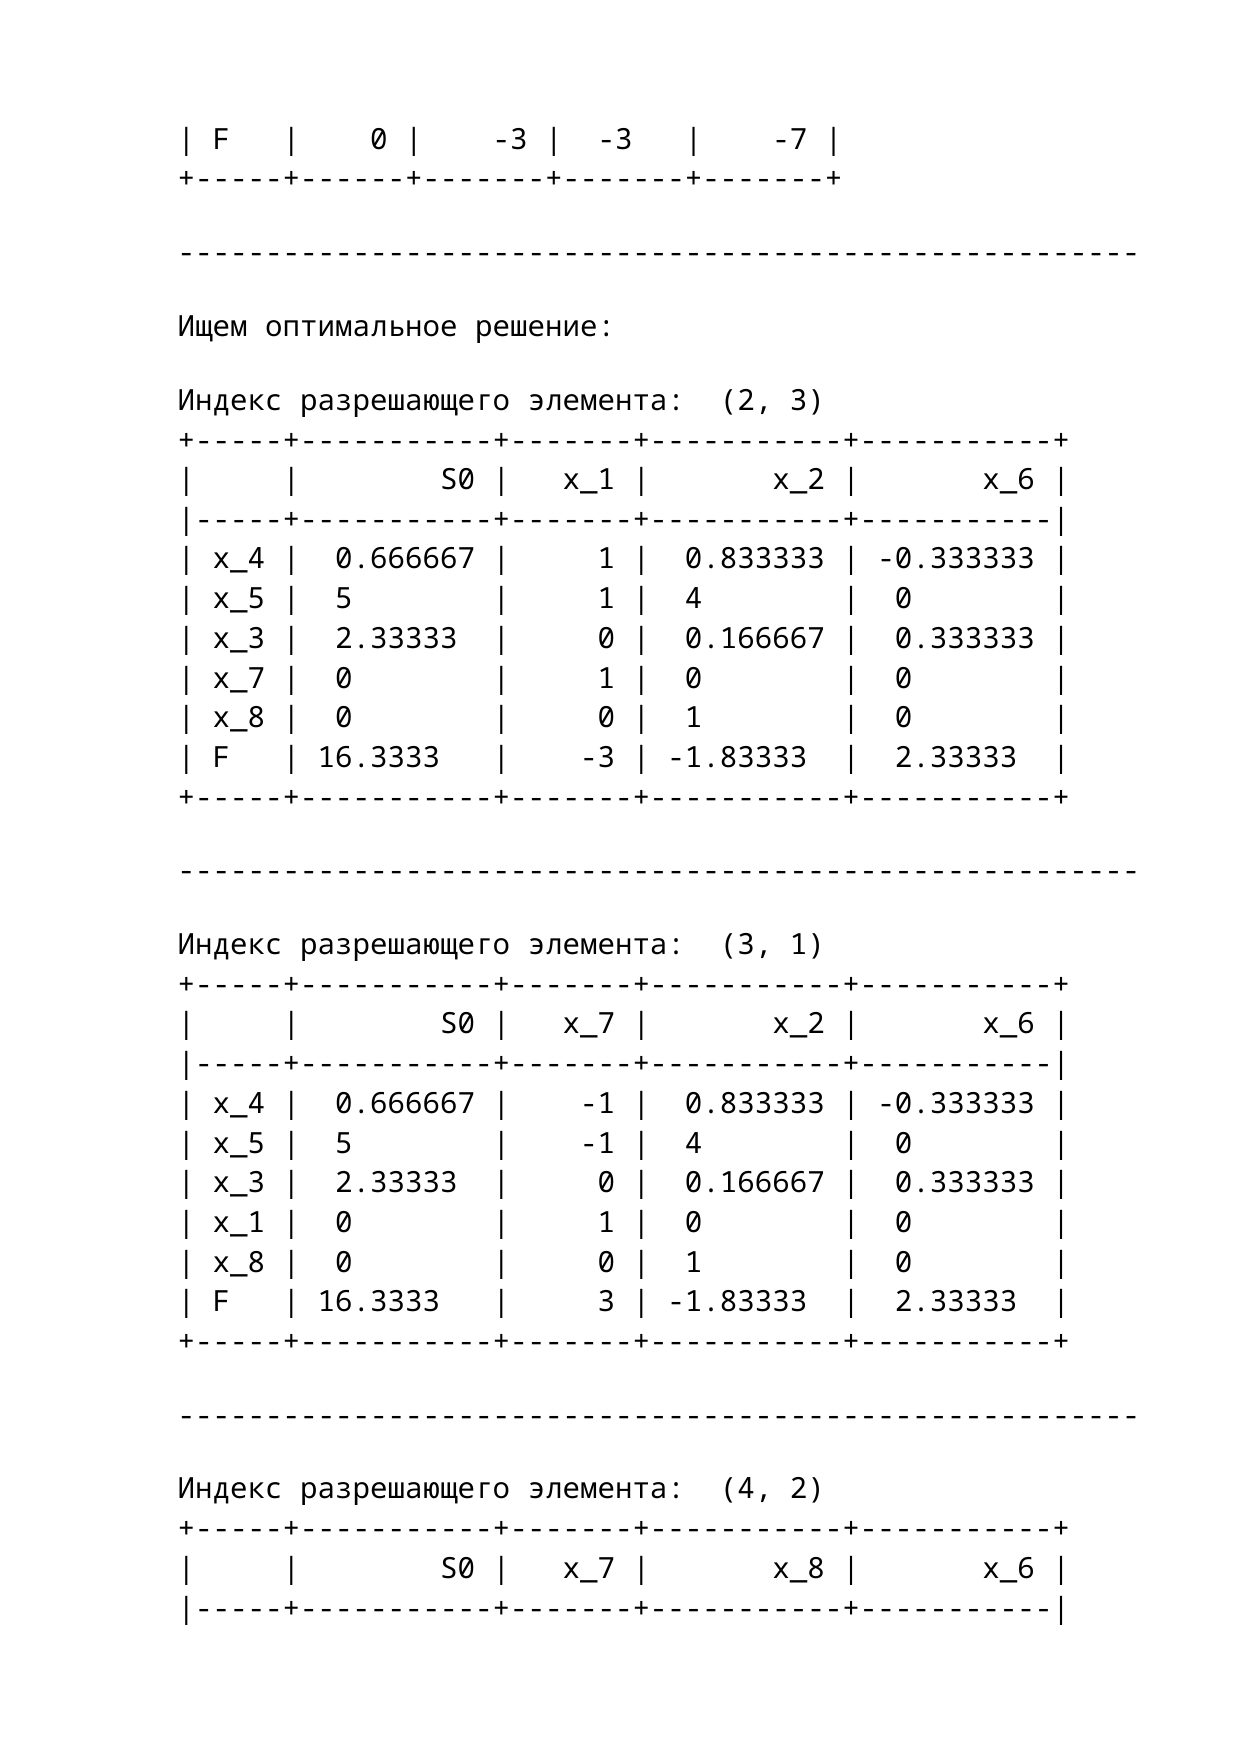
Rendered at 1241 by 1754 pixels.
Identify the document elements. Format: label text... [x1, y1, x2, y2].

text | | S0 | x_7 | x_8 | x_6 | [177, 1547, 1152, 1587]
text ------------------------------------------------------- [177, 1394, 1152, 1434]
text | x_8 | 0 | 0 | 1 | 0 | [177, 697, 1152, 736]
text | F | 16.3333 | 3 | -1.83333 | 2.33333 | [177, 1281, 1152, 1320]
text | x_4 | 0.666667 | 1 | 0.833333 | -0.333333 | [177, 538, 1152, 577]
text | x_5 | 5 | -1 | 4 | 0 | [177, 1122, 1152, 1162]
text ------------------------------------------------------- [177, 850, 1152, 889]
text | x_1 | 0 | 1 | 0 | 0 | [177, 1201, 1152, 1241]
text | x_4 | 0.666667 | -1 | 0.833333 | -0.333333 | [177, 1082, 1152, 1122]
text Ищем оптимальное решение: [177, 305, 1152, 345]
text +-----+-----------+-------+-----------+-----------+ [177, 963, 1152, 1003]
text +-----+-----------+-------+-----------+-----------+ [177, 419, 1152, 458]
text | x_8 | 0 | 0 | 1 | 0 | [177, 1241, 1152, 1281]
text | F | 16.3333 | -3 | -1.83333 | 2.33333 | [177, 736, 1152, 776]
text |-----+-----------+-------+-----------+-----------| [177, 1042, 1152, 1082]
text |-----+-----------+-------+-----------+-----------| [177, 498, 1152, 538]
text |-----+-----------+-------+-----------+-----------| [177, 1587, 1152, 1627]
text | | S0 | x_7 | x_2 | x_6 | [177, 1003, 1152, 1042]
text +-----+------+-------+-------+-------+ [177, 158, 1152, 197]
text | F | 0 | -3 | -3 | -7 | [177, 118, 1152, 158]
text | | S0 | x_1 | x_2 | x_6 | [177, 458, 1152, 498]
text +-----+-----------+-------+-----------+-----------+ [177, 776, 1152, 816]
text +-----+-----------+-------+-----------+-----------+ [177, 1320, 1152, 1360]
text | x_3 | 2.33333 | 0 | 0.166667 | 0.333333 | [177, 617, 1152, 657]
text | x_7 | 0 | 1 | 0 | 0 | [177, 657, 1152, 697]
text ------------------------------------------------------- [177, 232, 1152, 271]
text Индекс разрешающего элемента: (2, 3) [177, 379, 1152, 419]
text | x_3 | 2.33333 | 0 | 0.166667 | 0.333333 | [177, 1162, 1152, 1201]
text Индекс разрешающего элемента: (3, 1) [177, 923, 1152, 963]
text +-----+-----------+-------+-----------+-----------+ [177, 1507, 1152, 1547]
text | x_5 | 5 | 1 | 4 | 0 | [177, 577, 1152, 617]
text Индекс разрешающего элемента: (4, 2) [177, 1468, 1152, 1507]
